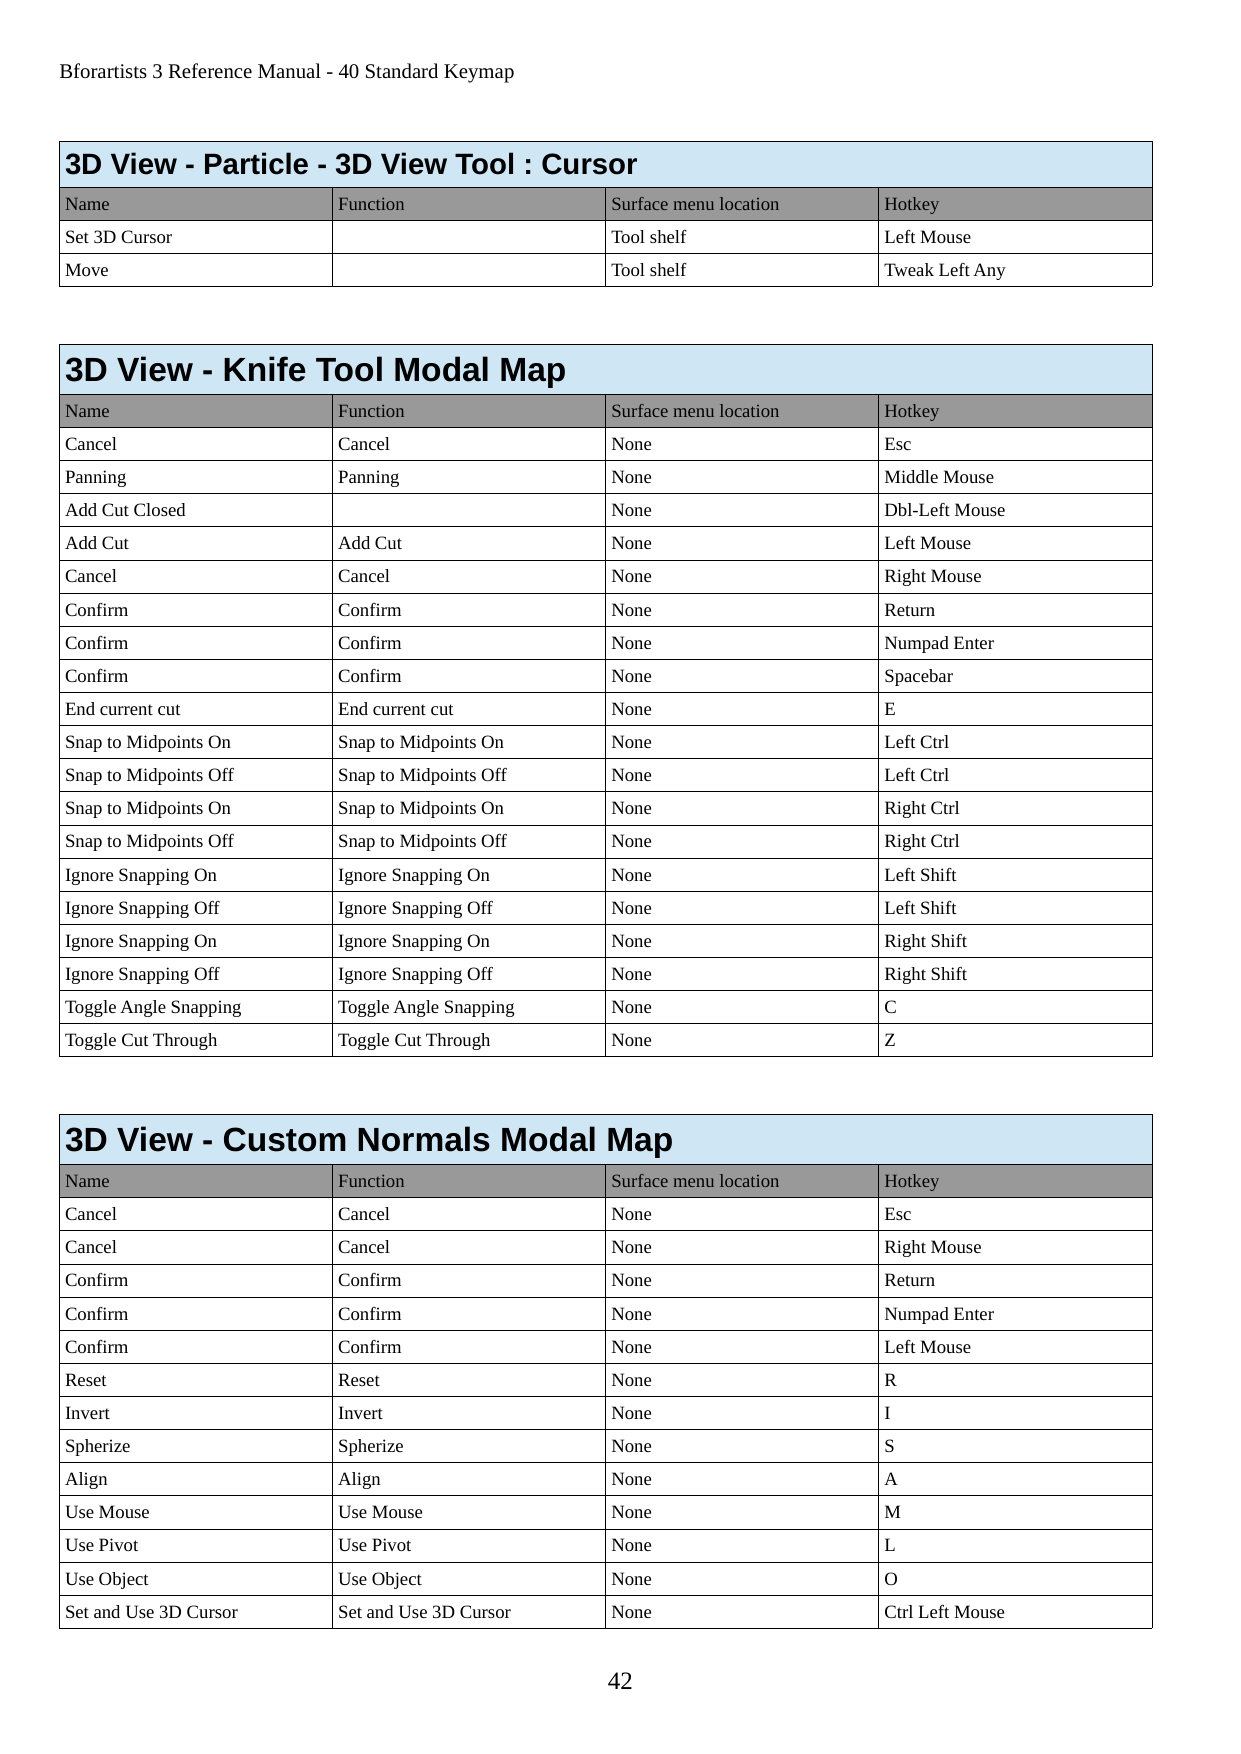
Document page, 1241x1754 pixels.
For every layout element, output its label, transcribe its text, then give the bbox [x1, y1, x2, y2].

table_cell Ignore Snapping Off [60, 958, 332, 990]
table_cell None [606, 892, 878, 924]
table_cell Hotkey [879, 1165, 1152, 1197]
table_cell Left Shift [879, 892, 1152, 924]
table_cell Name [60, 395, 332, 427]
table_cell Confirm [333, 1298, 605, 1330]
table_cell Ignore Snapping Off [60, 892, 332, 924]
table_cell Hotkey [879, 395, 1152, 427]
table_cell None [606, 1331, 878, 1363]
table_cell S [879, 1430, 1152, 1462]
table_cell None [606, 826, 878, 858]
table_cell Snap to Midpoints On [60, 726, 332, 758]
table_cell Z [879, 1024, 1152, 1056]
table_cell Cancel [60, 1231, 332, 1263]
table_cell None [606, 1265, 878, 1297]
table_cell Cancel [333, 1198, 605, 1230]
table_cell None [606, 428, 878, 460]
table_cell Right Shift [879, 958, 1152, 990]
table_cell Spacebar [879, 660, 1152, 692]
table_cell Toggle Cut Through [333, 1024, 605, 1056]
table_cell R [879, 1364, 1152, 1396]
table_cell None [606, 1231, 878, 1263]
table_cell Left Ctrl [879, 726, 1152, 758]
table_cell None [606, 726, 878, 758]
table_cell Numpad Enter [879, 627, 1152, 659]
table_cell Middle Mouse [879, 461, 1152, 493]
table_cell C [879, 991, 1152, 1023]
table_cell Snap to Midpoints Off [60, 759, 332, 791]
table_cell None [606, 494, 878, 526]
table_cell Use Pivot [333, 1530, 605, 1562]
table_cell Cancel [60, 1198, 332, 1230]
table_cell Snap to Midpoints On [333, 726, 605, 758]
table_cell Right Mouse [879, 1231, 1152, 1263]
table_cell Confirm [333, 660, 605, 692]
table_cell Cancel [333, 1231, 605, 1263]
table_cell Return [879, 1265, 1152, 1297]
table_cell Ignore Snapping On [60, 859, 332, 891]
table_cell Spherize [333, 1430, 605, 1462]
table_cell Tool shelf [606, 254, 878, 286]
table_cell A [879, 1463, 1152, 1495]
table_cell Use Pivot [60, 1530, 332, 1562]
table_cell Ignore Snapping Off [333, 958, 605, 990]
table_cell Name [60, 188, 332, 220]
table_cell None [606, 1397, 878, 1429]
table_cell Set and Use 3D Cursor [60, 1596, 332, 1628]
table_cell M [879, 1496, 1152, 1528]
table_cell Function [333, 188, 605, 220]
table_cell [333, 254, 605, 286]
table_cell L [879, 1530, 1152, 1562]
table_cell None [606, 1563, 878, 1595]
table_cell Left Mouse [879, 221, 1152, 253]
table_cell None [606, 1596, 878, 1628]
table_cell Add Cut Closed [60, 494, 332, 526]
table_cell None [606, 1198, 878, 1230]
table_cell Function [333, 395, 605, 427]
table_cell Right Ctrl [879, 826, 1152, 858]
table_cell Align [60, 1463, 332, 1495]
table_cell Ignore Snapping On [60, 925, 332, 957]
table_cell None [606, 1496, 878, 1528]
table_cell Numpad Enter [879, 1298, 1152, 1330]
table_cell Spherize [60, 1430, 332, 1462]
table_cell Right Shift [879, 925, 1152, 957]
table_cell Surface menu location [606, 1165, 878, 1197]
table_cell End current cut [333, 693, 605, 725]
table_cell Ignore Snapping On [333, 859, 605, 891]
table_cell None [606, 759, 878, 791]
table_cell Ctrl Left Mouse [879, 1596, 1152, 1628]
table_cell E [879, 693, 1152, 725]
table_cell Left Ctrl [879, 759, 1152, 791]
table_cell Use Object [60, 1563, 332, 1595]
table_cell Left Shift [879, 859, 1152, 891]
table_cell Dbl-Left Mouse [879, 494, 1152, 526]
table_cell Snap to Midpoints Off [333, 759, 605, 791]
table_cell [333, 494, 605, 526]
table_cell None [606, 991, 878, 1023]
table_cell None [606, 1364, 878, 1396]
table_cell Function [333, 1165, 605, 1197]
table_cell Left Mouse [879, 527, 1152, 559]
table_cell Confirm [60, 1331, 332, 1363]
table_cell Surface menu location [606, 395, 878, 427]
table_cell Panning [60, 461, 332, 493]
table_cell Reset [60, 1364, 332, 1396]
table_cell Invert [60, 1397, 332, 1429]
table_cell Toggle Angle Snapping [60, 991, 332, 1023]
table_cell Confirm [60, 1265, 332, 1297]
table_cell None [606, 660, 878, 692]
table_cell Esc [879, 428, 1152, 460]
table_cell Set 3D Cursor [60, 221, 332, 253]
table_cell None [606, 594, 878, 626]
table_cell Esc [879, 1198, 1152, 1230]
table_cell None [606, 1430, 878, 1462]
table_cell Cancel [333, 428, 605, 460]
table_cell Confirm [60, 660, 332, 692]
table_cell [333, 221, 605, 253]
table_cell None [606, 1298, 878, 1330]
table_cell Reset [333, 1364, 605, 1396]
table_cell Tweak Left Any [879, 254, 1152, 286]
table_cell O [879, 1563, 1152, 1595]
table_cell Snap to Midpoints On [333, 792, 605, 824]
table_cell Confirm [333, 1331, 605, 1363]
table_cell Use Mouse [333, 1496, 605, 1528]
table_cell None [606, 561, 878, 593]
table_cell None [606, 859, 878, 891]
table_cell Snap to Midpoints Off [333, 826, 605, 858]
table_cell Add Cut [333, 527, 605, 559]
table_header 3D View - Particle - 3D View Tool : Cursor [60, 142, 1152, 187]
table_cell Snap to Midpoints Off [60, 826, 332, 858]
table_cell None [606, 461, 878, 493]
table_cell Toggle Cut Through [60, 1024, 332, 1056]
table_cell None [606, 925, 878, 957]
table_cell Align [333, 1463, 605, 1495]
table_header 3D View - Knife Tool Modal Map [60, 345, 1152, 394]
table_cell None [606, 527, 878, 559]
table_cell Snap to Midpoints On [60, 792, 332, 824]
table_cell Name [60, 1165, 332, 1197]
table_cell Use Mouse [60, 1496, 332, 1528]
table_cell Use Object [333, 1563, 605, 1595]
table_cell Confirm [60, 594, 332, 626]
table_cell Hotkey [879, 188, 1152, 220]
table_cell Confirm [60, 627, 332, 659]
table_cell None [606, 1530, 878, 1562]
table_cell Add Cut [60, 527, 332, 559]
table_cell Cancel [60, 561, 332, 593]
table_cell Confirm [333, 594, 605, 626]
table_cell I [879, 1397, 1152, 1429]
table_cell Tool shelf [606, 221, 878, 253]
table_cell Surface menu location [606, 188, 878, 220]
table_cell Cancel [60, 428, 332, 460]
table_cell Right Mouse [879, 561, 1152, 593]
table_cell Return [879, 594, 1152, 626]
table_cell None [606, 693, 878, 725]
table_cell None [606, 1024, 878, 1056]
table_cell Confirm [60, 1298, 332, 1330]
table_cell None [606, 627, 878, 659]
table_cell Cancel [333, 561, 605, 593]
table_cell Move [60, 254, 332, 286]
table_cell Right Ctrl [879, 792, 1152, 824]
table_cell Confirm [333, 627, 605, 659]
table_cell Ignore Snapping On [333, 925, 605, 957]
table_cell Toggle Angle Snapping [333, 991, 605, 1023]
table_cell Ignore Snapping Off [333, 892, 605, 924]
table_cell Set and Use 3D Cursor [333, 1596, 605, 1628]
table_cell None [606, 1463, 878, 1495]
table_cell End current cut [60, 693, 332, 725]
table_cell None [606, 958, 878, 990]
table_cell Panning [333, 461, 605, 493]
table_cell None [606, 792, 878, 824]
table_header 3D View - Custom Normals Modal Map [60, 1115, 1152, 1164]
table_cell Invert [333, 1397, 605, 1429]
table_cell Confirm [333, 1265, 605, 1297]
table_cell Left Mouse [879, 1331, 1152, 1363]
